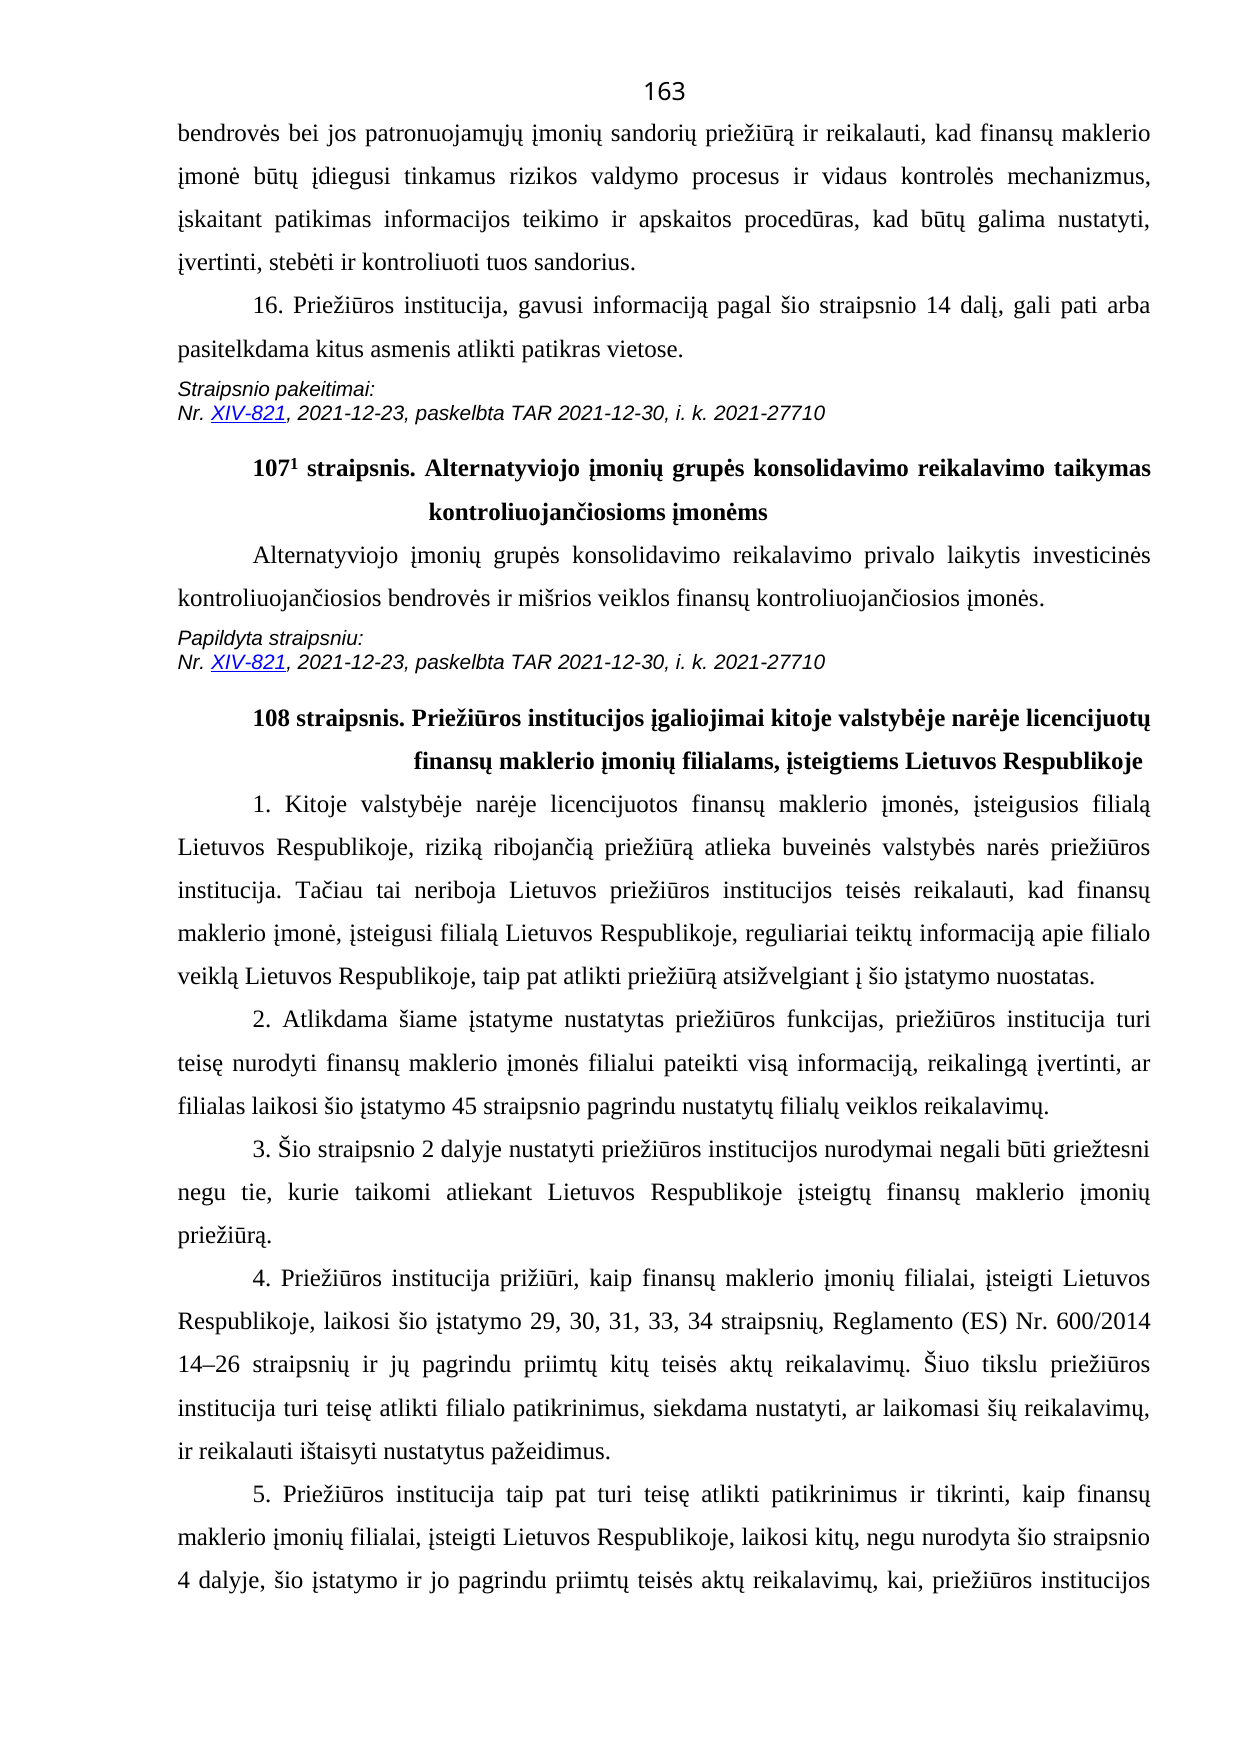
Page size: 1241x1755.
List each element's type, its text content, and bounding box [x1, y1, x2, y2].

text 4. Priežiūros institucija prižiūri, kaip finansų maklerio įmonių filialai, įsteigti Lietuvos Respublikoje, laikosi šio įstatymo 29, 30, 31, 33, 34 straipsnių, Reglamento (ES) Nr. 600/2014 14–26 straipsnių ir jų pagrindu priimtų kitų teisės aktų reikalavimų. Šiuo tikslu priežiūros institucija turi teisę atlikti filialo patikrinimus, siekdama nustatyti, ar laikomasi šių reikalavimų, ir reikalauti ištaisyti nustatytus pažeidimus. [177, 1263, 1152, 1464]
text 5. Priežiūros institucija taip pat turi teisę atlikti patikrinimus ir tikrinti, kaip finansų maklerio įmonių filialai, įsteigti Lietuvos Respublikoje, laikosi kitų, negu nurodyta šio straipsnio 4 dalyje, šio įstatymo ir jo pagrindu priimtų teisės aktų reikalavimų, kai, priežiūros institucijos [177, 1479, 1152, 1594]
text 2. Atlikdama šiame įstatyme nustatytas priežiūros funkcijas, priežiūros institucija turi teisę nurodyti finansų maklerio įmonės filialui pateikti visą informaciją, reikalingą įvertinti, ar filialas laikosi šio įstatymo 45 straipsnio pagrindu nustatytų filialų veiklos reikalavimų. [177, 1004, 1152, 1119]
text Straipsnio pakeitimai: [177, 377, 1152, 401]
text bendrovės bei jos patronuojamųjų įmonių sandorių priežiūrą ir reikalauti, kad finansų maklerio įmonė būtų įdiegusi tinkamus rizikos valdymo procesus ir vidaus kontrolės mechanizmus, įskaitant patikimas informacijos teikimo ir apskaitos procedūras, kad būtų galima nustatyti, įvertinti, stebėti ir kontroliuoti tuos sandorius. [177, 118, 1152, 276]
text Alternatyviojo įmonių grupės konsolidavimo reikalavimo privalo laikytis investicinės kontroliuojančiosios bendrovės ir mišrios veiklos finansų kontroliuojančiosios įmonės. [177, 540, 1152, 612]
text 16. Priežiūros institucija, gavusi informaciją pagal šio straipsnio 14 dalį, gali pati arba pasitelkdama kitus asmenis atlikti patikras vietose. [177, 291, 1152, 362]
text 3. Šio straipsnio 2 dalyje nustatyti priežiūros institucijos nurodymai negali būti griežtesni negu tie, kurie taikomi atliekant Lietuvos Respublikoje įsteigtų finansų maklerio įmonių priežiūrą. [177, 1134, 1152, 1249]
text Nr. XIV-821, 2021-12-23, paskelbta TAR 2021-12-30, i. k. 2021-27710 [177, 650, 1152, 674]
text Papildyta straipsniu: [177, 626, 1152, 650]
text 1071 straipsnis. Alternatyviojo įmonių grupės konsolidavimo reikalavimo taikymas kontroliuojančiosioms įmonėms [252, 453, 1152, 525]
text Nr. XIV-821, 2021-12-23, paskelbta TAR 2021-12-30, i. k. 2021-27710 [177, 401, 1152, 425]
text 1. Kitoje valstybėje narėje licencijuotos finansų maklerio įmonės, įsteigusios filialą Lietuvos Respublikoje, riziką ribojančią priežiūrą atlieka buveinės valstybės narės priežiūros institucija. Tačiau tai neriboja Lietuvos priežiūros institucijos teisės reikalauti, kad finansų maklerio įmonė, įsteigusi filialą Lietuvos Respublikoje, reguliariai teiktų informaciją apie filialo veiklą Lietuvos Respublikoje, taip pat atlikti priežiūrą atsižvelgiant į šio įstatymo nuostatas. [177, 789, 1152, 990]
text 108 straipsnis. Priežiūros institucijos įgaliojimai kitoje valstybėje narėje licencijuotų finansų maklerio įmonių filialams, įsteigtiems Lietuvos Respublikoje [252, 703, 1152, 774]
